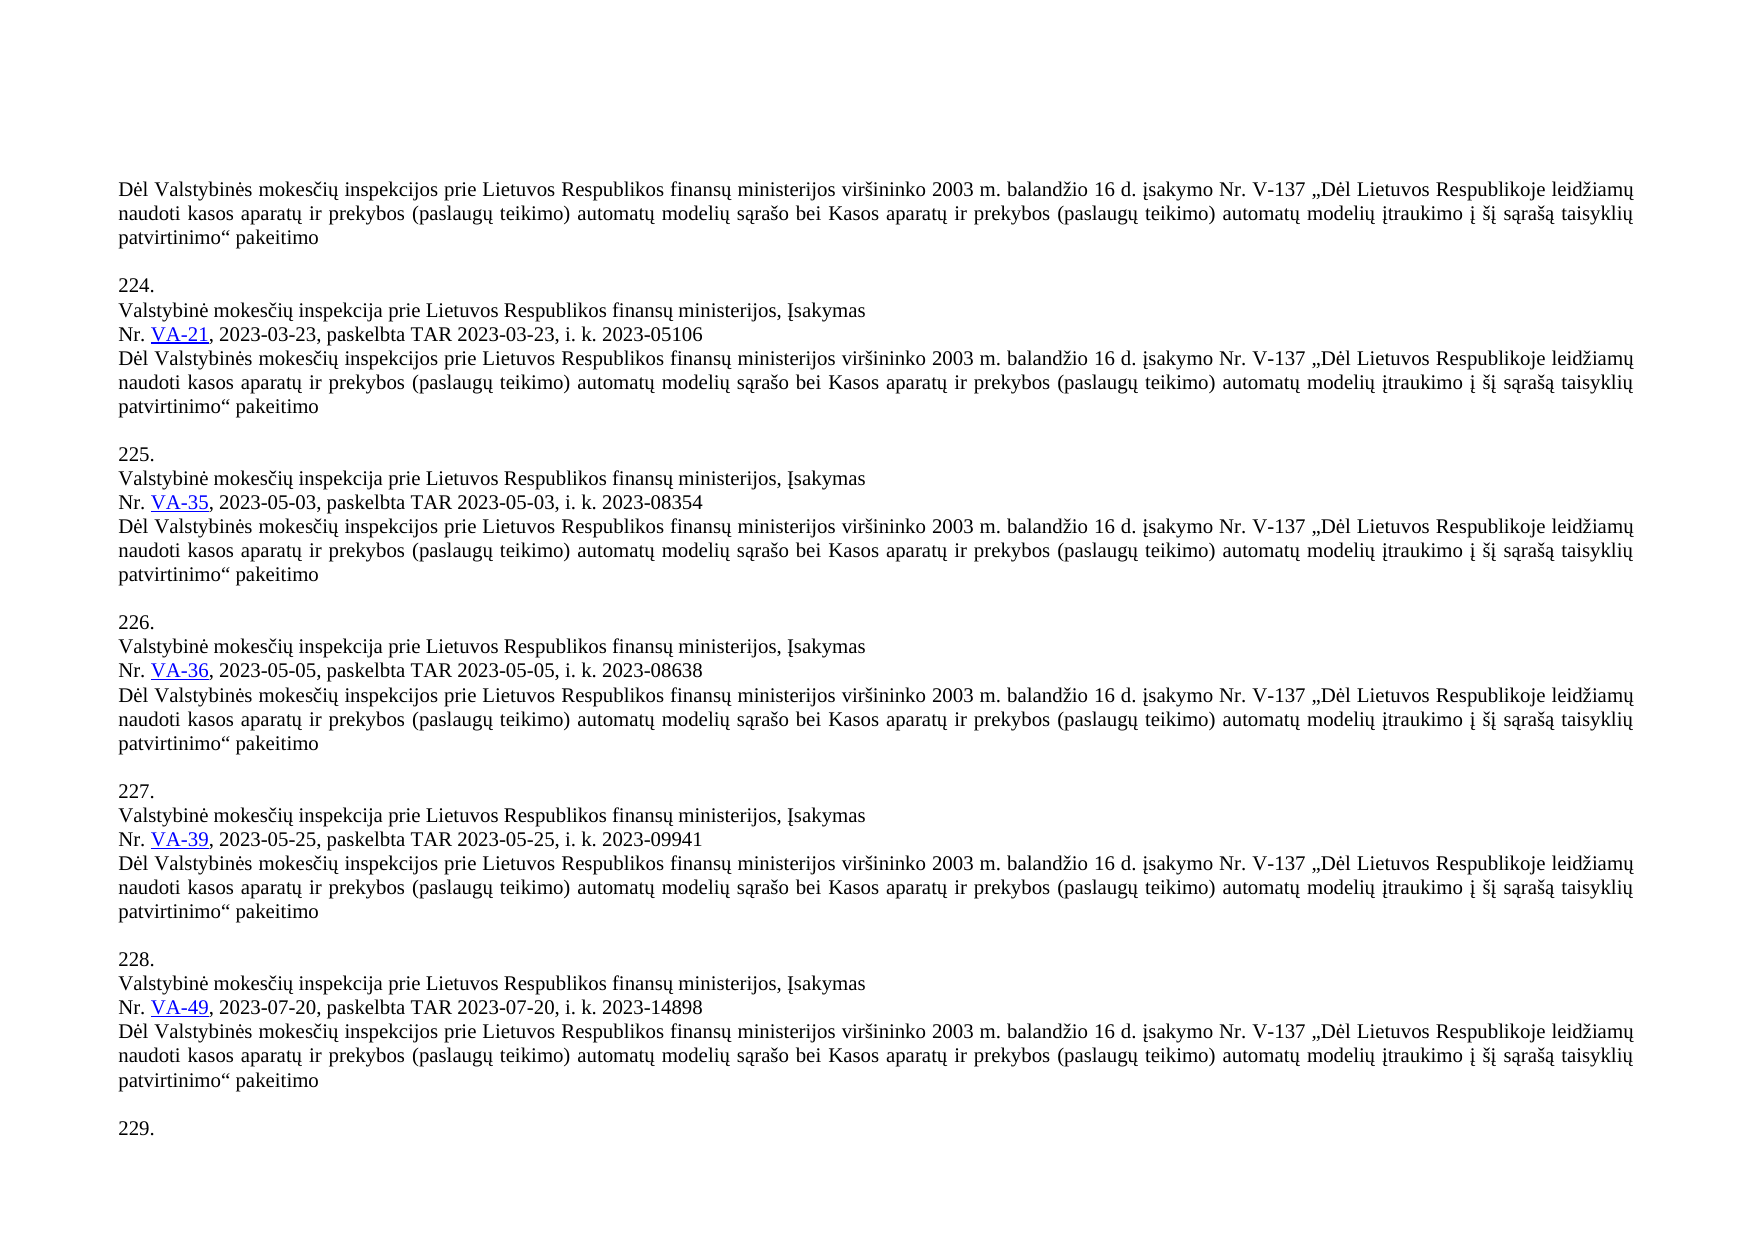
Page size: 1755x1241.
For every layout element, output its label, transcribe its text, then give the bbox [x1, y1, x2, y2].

text Nr. VA-35, 2023-05-03, paskelbta TAR 2023-05-03, i. k. 2023-08354 [118, 490, 1636, 514]
text Nr. VA-21, 2023-03-23, paskelbta TAR 2023-03-23, i. k. 2023-05106 [118, 322, 1636, 346]
text Dėl Valstybinės mokesčių inspekcijos prie Lietuvos Respublikos finansų ministerijos viršininko 2003 m. balandžio 16 d. įsakymo Nr. V-137 „Dėl Lietuvos Respublikoje leidžiamų naudoti kasos aparatų ir prekybos (paslaugų teikimo) automatų modelių sąrašo bei Kasos aparatų ir prekybos (paslaugų teikimo) automatų modelių įtraukimo į šį sąrašą taisyklių patvirtinimo“ pakeitimo [118, 1019, 1636, 1092]
text Valstybinė mokesčių inspekcija prie Lietuvos Respublikos finansų ministerijos, Įsakymas [118, 297, 1636, 322]
text Nr. VA-36, 2023-05-05, paskelbta TAR 2023-05-05, i. k. 2023-08638 [118, 658, 1636, 682]
text 226. [118, 610, 1636, 634]
text Nr. VA-49, 2023-07-20, paskelbta TAR 2023-07-20, i. k. 2023-14898 [118, 995, 1636, 1019]
text 224. [118, 273, 1636, 297]
text Dėl Valstybinės mokesčių inspekcijos prie Lietuvos Respublikos finansų ministerijos viršininko 2003 m. balandžio 16 d. įsakymo Nr. V-137 „Dėl Lietuvos Respublikoje leidžiamų naudoti kasos aparatų ir prekybos (paslaugų teikimo) automatų modelių sąrašo bei Kasos aparatų ir prekybos (paslaugų teikimo) automatų modelių įtraukimo į šį sąrašą taisyklių patvirtinimo“ pakeitimo [118, 514, 1636, 586]
text Nr. VA-39, 2023-05-25, paskelbta TAR 2023-05-25, i. k. 2023-09941 [118, 827, 1636, 851]
text Dėl Valstybinės mokesčių inspekcijos prie Lietuvos Respublikos finansų ministerijos viršininko 2003 m. balandžio 16 d. įsakymo Nr. V-137 „Dėl Lietuvos Respublikoje leidžiamų naudoti kasos aparatų ir prekybos (paslaugų teikimo) automatų modelių sąrašo bei Kasos aparatų ir prekybos (paslaugų teikimo) automatų modelių įtraukimo į šį sąrašą taisyklių patvirtinimo“ pakeitimo [118, 346, 1636, 418]
text Valstybinė mokesčių inspekcija prie Lietuvos Respublikos finansų ministerijos, Įsakymas [118, 466, 1636, 490]
text 225. [118, 442, 1636, 466]
text Valstybinė mokesčių inspekcija prie Lietuvos Respublikos finansų ministerijos, Įsakymas [118, 803, 1636, 827]
text Dėl Valstybinės mokesčių inspekcijos prie Lietuvos Respublikos finansų ministerijos viršininko 2003 m. balandžio 16 d. įsakymo Nr. V-137 „Dėl Lietuvos Respublikoje leidžiamų naudoti kasos aparatų ir prekybos (paslaugų teikimo) automatų modelių sąrašo bei Kasos aparatų ir prekybos (paslaugų teikimo) automatų modelių įtraukimo į šį sąrašą taisyklių patvirtinimo“ pakeitimo [118, 682, 1636, 755]
text Dėl Valstybinės mokesčių inspekcijos prie Lietuvos Respublikos finansų ministerijos viršininko 2003 m. balandžio 16 d. įsakymo Nr. V-137 „Dėl Lietuvos Respublikoje leidžiamų naudoti kasos aparatų ir prekybos (paslaugų teikimo) automatų modelių sąrašo bei Kasos aparatų ir prekybos (paslaugų teikimo) automatų modelių įtraukimo į šį sąrašą taisyklių patvirtinimo“ pakeitimo [118, 177, 1636, 249]
text 229. [118, 1116, 1636, 1140]
text 228. [118, 947, 1636, 971]
text Dėl Valstybinės mokesčių inspekcijos prie Lietuvos Respublikos finansų ministerijos viršininko 2003 m. balandžio 16 d. įsakymo Nr. V-137 „Dėl Lietuvos Respublikoje leidžiamų naudoti kasos aparatų ir prekybos (paslaugų teikimo) automatų modelių sąrašo bei Kasos aparatų ir prekybos (paslaugų teikimo) automatų modelių įtraukimo į šį sąrašą taisyklių patvirtinimo“ pakeitimo [118, 851, 1636, 923]
text 227. [118, 779, 1636, 803]
text Valstybinė mokesčių inspekcija prie Lietuvos Respublikos finansų ministerijos, Įsakymas [118, 971, 1636, 995]
text Valstybinė mokesčių inspekcija prie Lietuvos Respublikos finansų ministerijos, Įsakymas [118, 634, 1636, 658]
